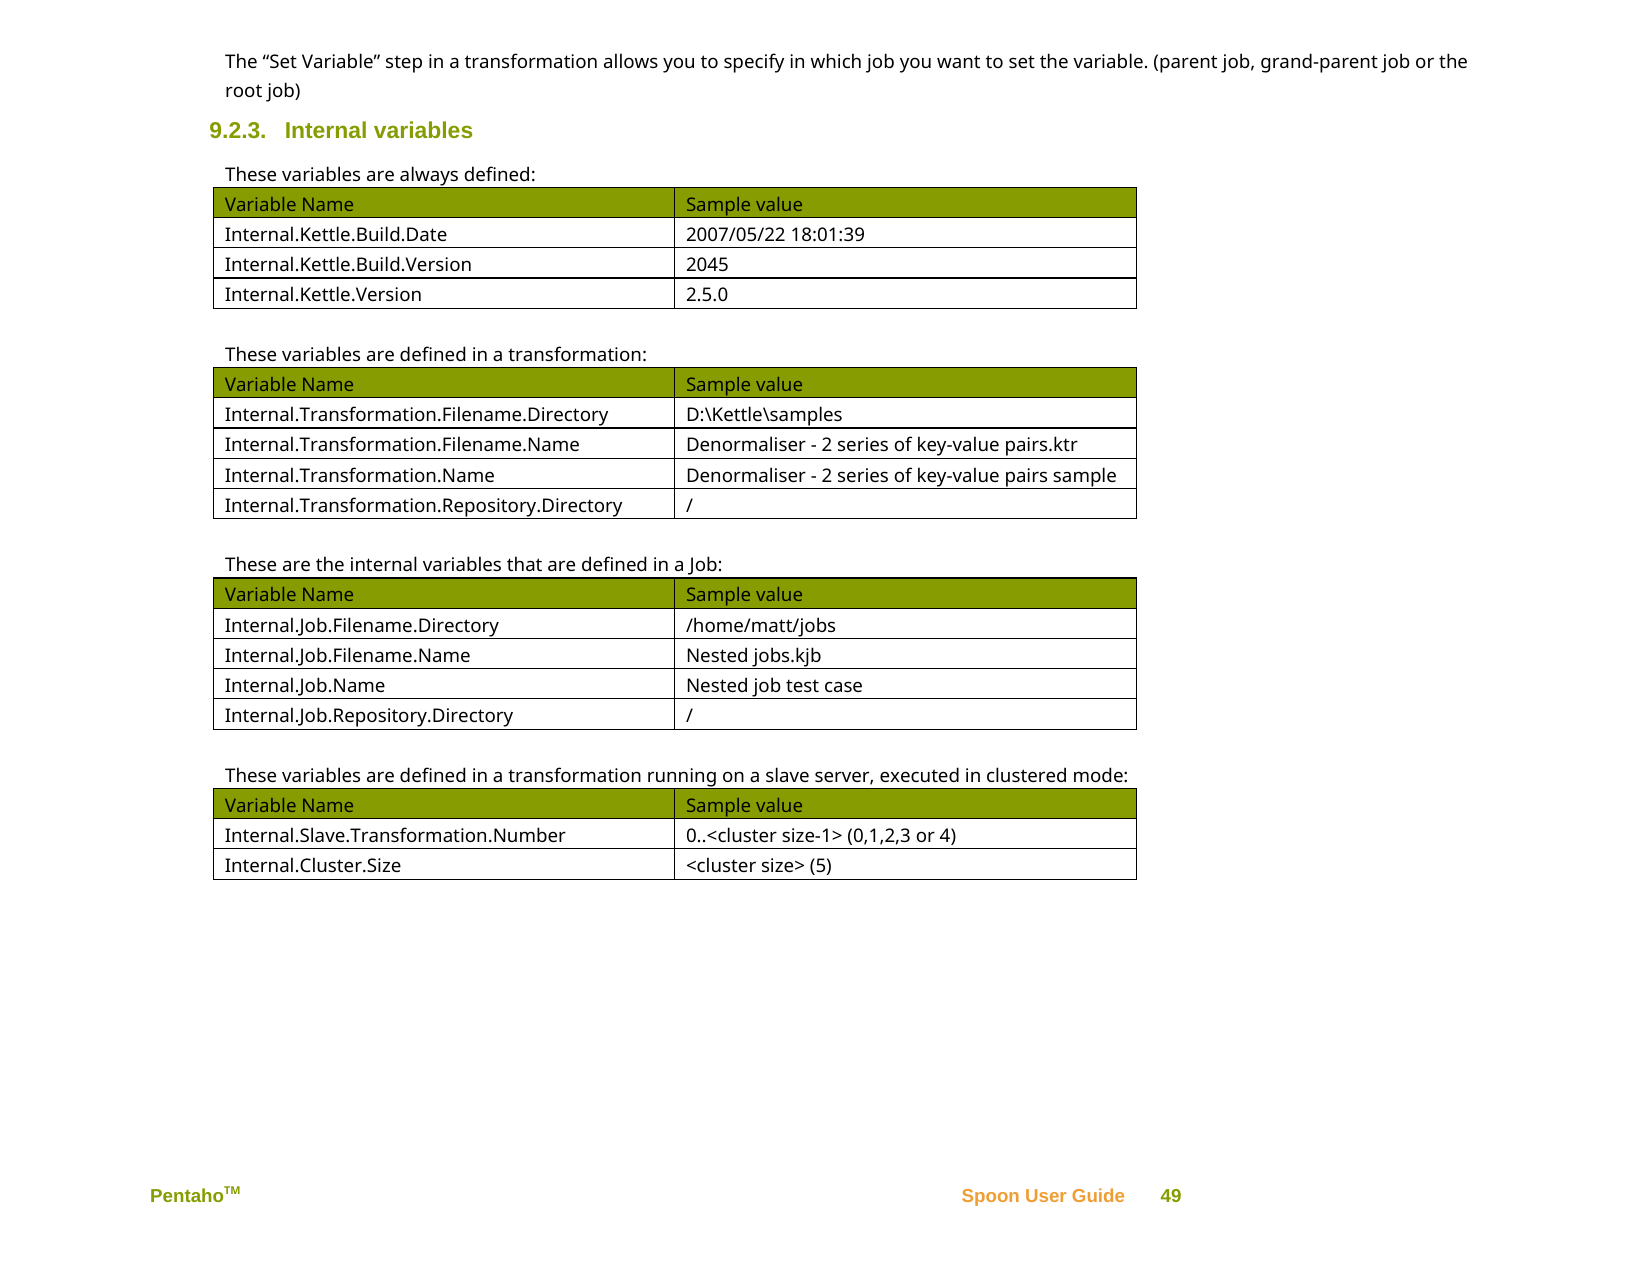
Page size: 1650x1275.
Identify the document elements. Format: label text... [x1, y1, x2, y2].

table_header Variable Name [214, 368, 674, 397]
table_cell Internal.Job.Filename.Directory [214, 609, 674, 638]
table_cell D:\Kettle\samples [675, 398, 1136, 427]
table_header Sample value [675, 579, 1136, 608]
text These variables are defined in a transformation running on a slave server, executed in clustered mode: [225, 759, 1500, 788]
table_cell Nested job test case [675, 669, 1136, 698]
table_cell Internal.Kettle.Build.Version [214, 248, 674, 277]
table_cell Nested jobs.kjb [675, 639, 1136, 668]
table_cell Denormaliser - 2 series of key-value pairs.ktr [675, 429, 1136, 458]
text The “Set Variable” step in a transformation allows you to specify in which job you want to set the variable. (parent job, grand-parent job or the root job) [225, 45, 1500, 103]
table_cell Internal.Transformation.Filename.Name [214, 429, 674, 458]
table_cell Denormaliser - 2 series of key-value pairs sample [675, 459, 1136, 488]
table_header Sample value [675, 789, 1136, 818]
table_cell Internal.Job.Filename.Name [214, 639, 674, 668]
table_cell Internal.Kettle.Version [214, 279, 674, 308]
table_cell / [675, 699, 1136, 728]
table_cell 0..<cluster size-1> (0,1,2,3 or 4) [675, 819, 1136, 848]
table_cell Internal.Cluster.Size [214, 849, 674, 878]
table_cell 2007/05/22 18:01:39 [675, 218, 1136, 247]
table_header Variable Name [214, 789, 674, 818]
table_cell Internal.Kettle.Build.Date [214, 218, 674, 247]
table_cell Internal.Transformation.Name [214, 459, 674, 488]
table_header Sample value [675, 188, 1136, 217]
table_cell Internal.Job.Name [214, 669, 674, 698]
subtitle Internal variables [209, 110, 1500, 145]
text These variables are defined in a transformation: [225, 338, 1500, 367]
table_cell Internal.Transformation.Repository.Directory [214, 489, 674, 518]
table_cell Internal.Job.Repository.Directory [214, 699, 674, 728]
table_header Variable Name [214, 188, 674, 217]
table_header Sample value [675, 368, 1136, 397]
table_cell /home/matt/jobs [675, 609, 1136, 638]
table_cell 2045 [675, 248, 1136, 277]
table_cell <cluster size> (5) [675, 849, 1136, 878]
table_cell Internal.Slave.Transformation.Number [214, 819, 674, 848]
table_cell / [675, 489, 1136, 518]
table_cell 2.5.0 [675, 279, 1136, 308]
text These variables are always defined: [225, 158, 1500, 187]
text These are the internal variables that are defined in a Job: [225, 548, 1500, 577]
table_cell Internal.Transformation.Filename.Directory [214, 398, 674, 427]
table_header Variable Name [214, 579, 674, 608]
